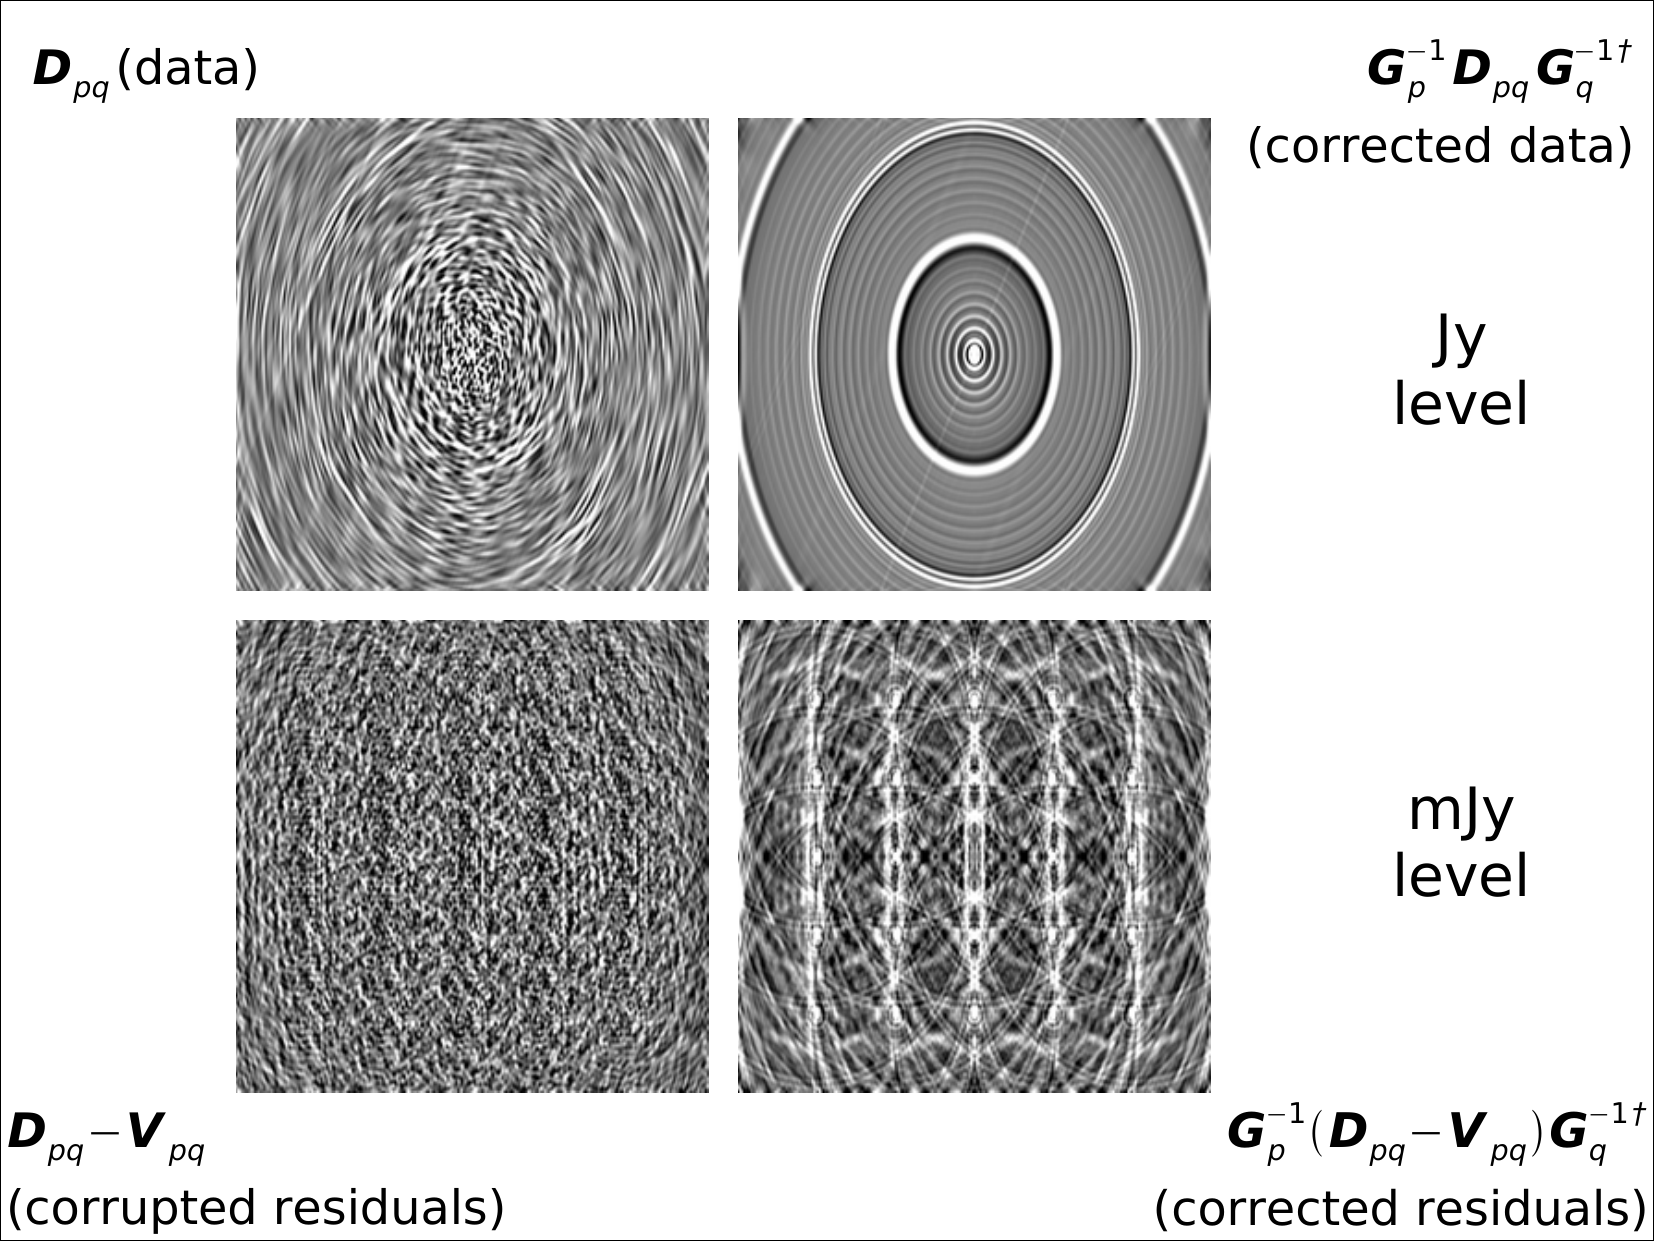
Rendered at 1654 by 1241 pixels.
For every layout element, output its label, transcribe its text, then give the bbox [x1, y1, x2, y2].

text_box Jy level [1328, 295, 1595, 446]
picture [738, 620, 1211, 1093]
picture [236, 118, 709, 591]
text_box [0, 0, 1654, 1241]
text_box mJy level [1328, 767, 1595, 919]
picture [738, 118, 1211, 591]
chart [1240, 29, 1640, 177]
chart [1146, 1092, 1654, 1240]
picture [236, 620, 709, 1093]
chart [25, 29, 266, 104]
chart [0, 1092, 512, 1240]
